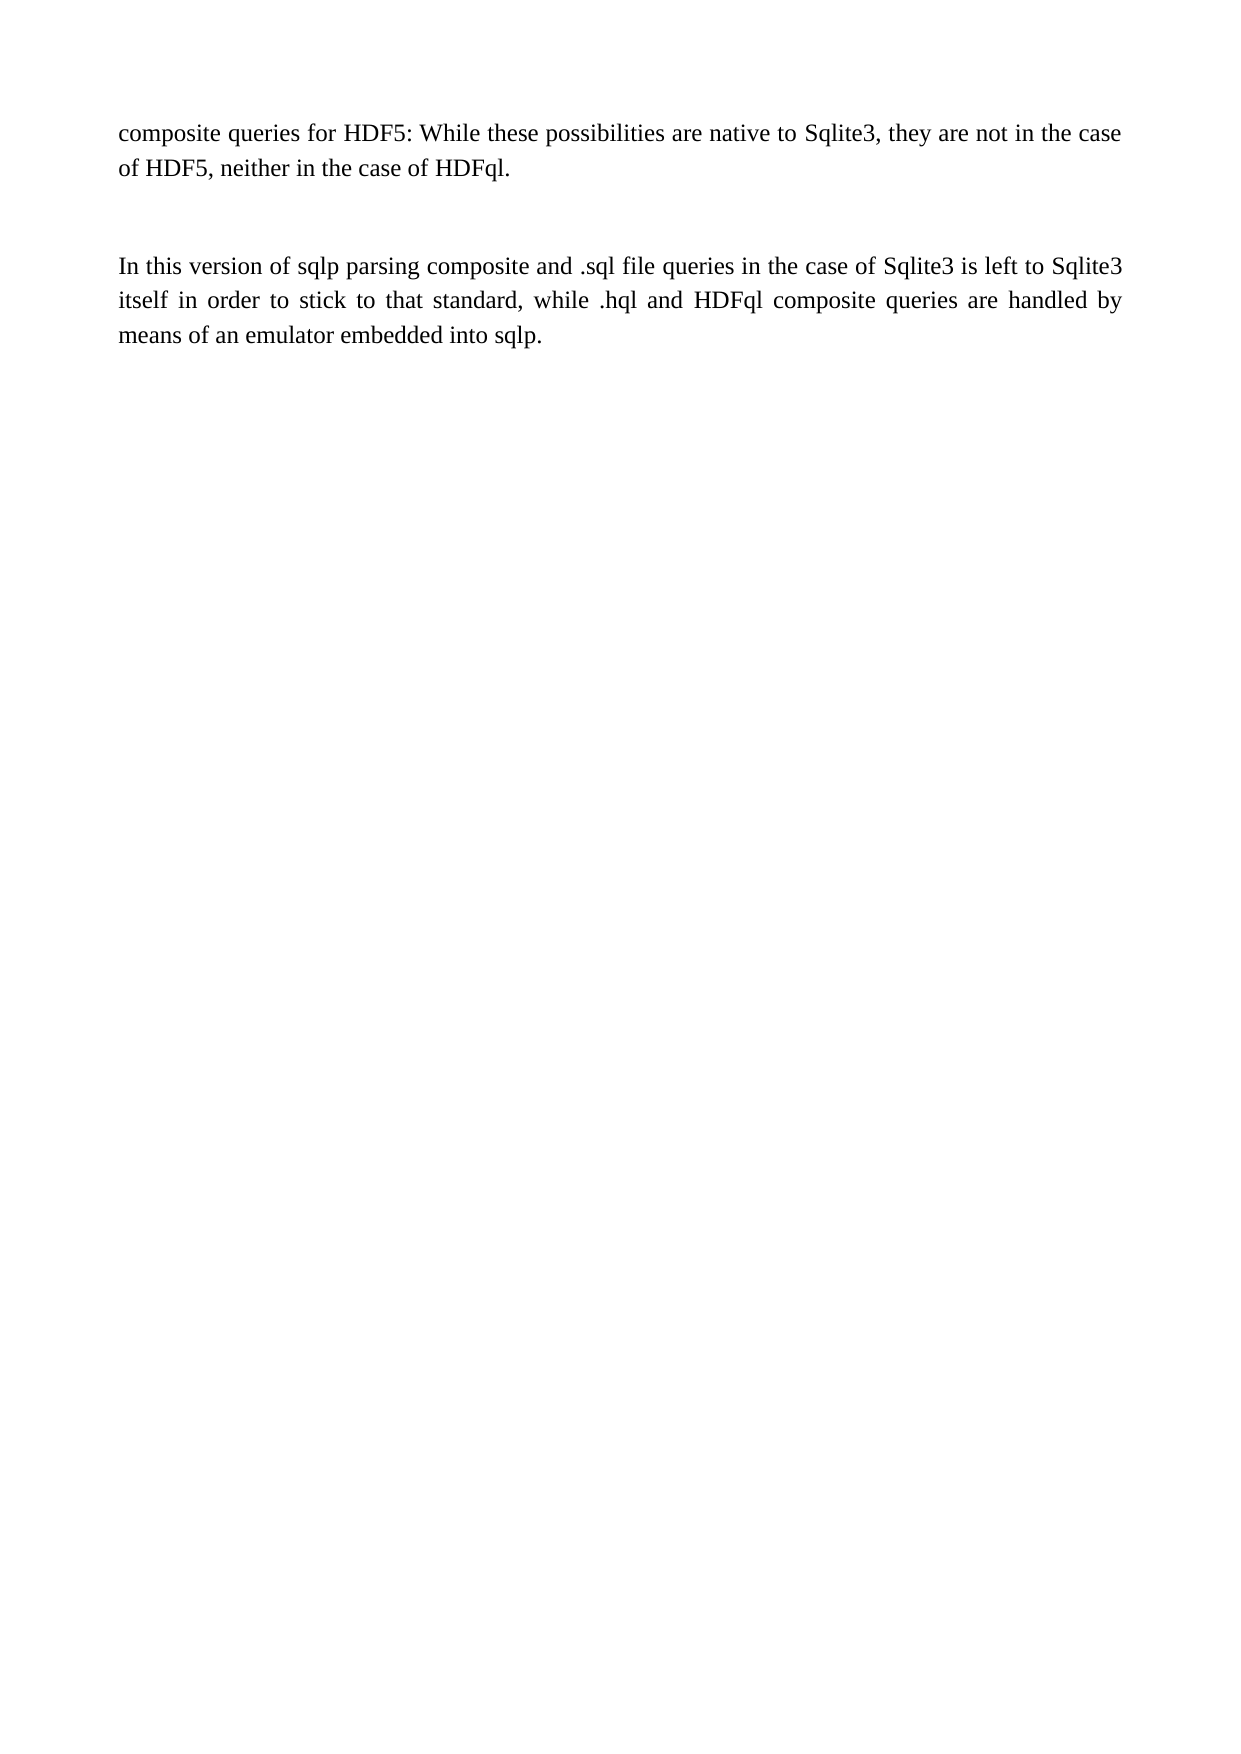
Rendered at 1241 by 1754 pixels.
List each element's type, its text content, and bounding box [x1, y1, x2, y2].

text In this version of sqlp parsing composite and .sql file queries in the case of Sqlite3 is left to Sqlite3 itself in order to stick to that standard, while .hql and HDFql composite queries are handled by means of an emulator embedded into sqlp. [118, 251, 1122, 348]
text composite queries for HDF5: While these possibilities are native to Sqlite3, they are not in the case of HDF5, neither in the case of HDFql. [118, 118, 1122, 181]
